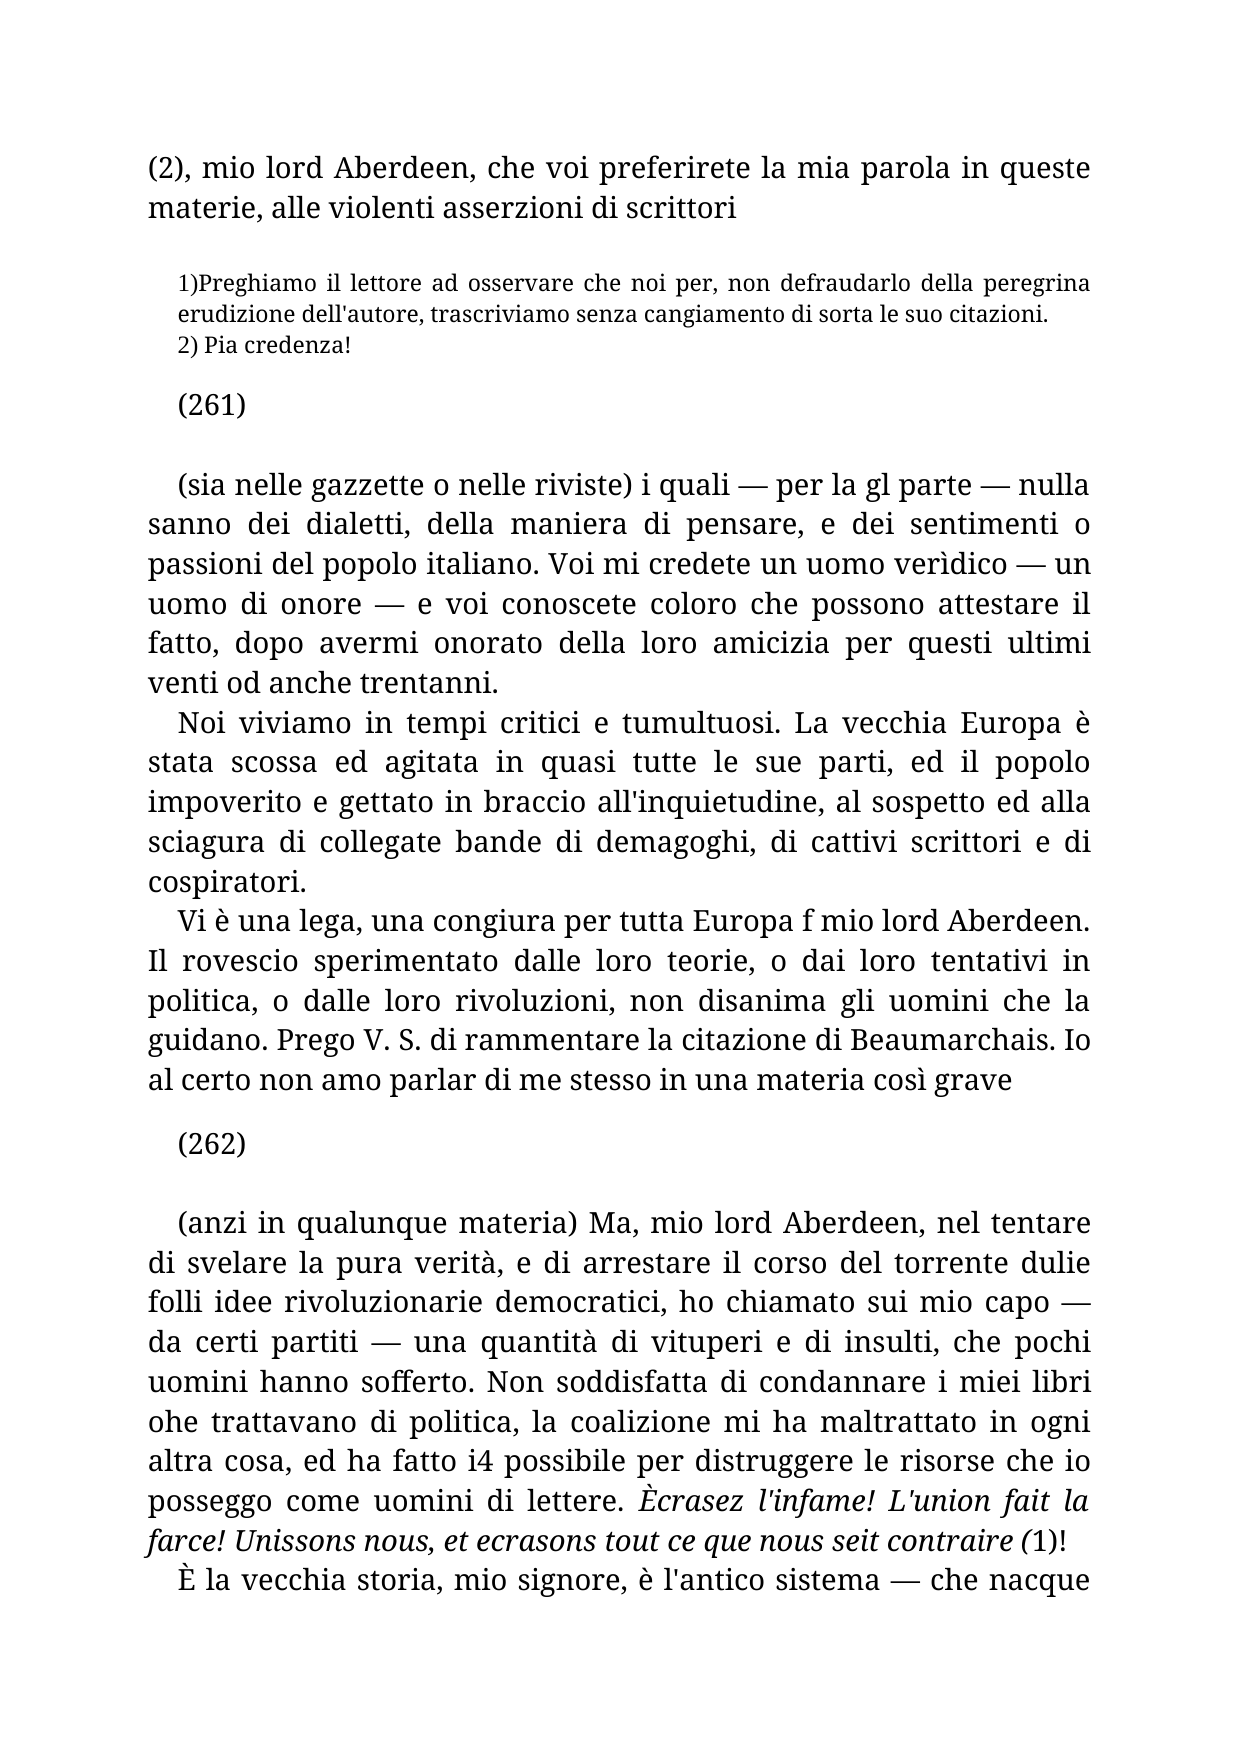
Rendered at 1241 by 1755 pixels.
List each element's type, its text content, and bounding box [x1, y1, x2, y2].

list Preghiamo il lettore ad osservare che noi per, non defraudarlo della peregrina erudizione dell'autore, trascriviamo senza cangiamento di sorta le suo citazioni. [177, 267, 1093, 329]
text (sia nelle gazzette o nelle riviste) i quali — per la gl parte — nulla sanno dei dialetti, della maniera di pensare, e dei sentimenti o passioni del popolo italiano. Voi mi credete un uomo verìdico — un uomo di onore — e voi conoscete coloro che possono attestare il fatto, dopo avermi onorato della loro amicizia per questi ultimi venti od anche trentanni. [148, 464, 1093, 702]
list Pia credenza! [177, 329, 1093, 361]
text È la vecchia storia, mio signore, è l'antico sistema — che nacque [148, 1559, 1093, 1599]
text (anzi in qualunque materia) Ma, mio lord Aberdeen, nel tentare di svelare la pura verità, e di arrestare il corso del torrente dulie folli idee rivoluzionarie democratici, ho chiamato sui mio capo — da certi partiti — una quantità di vituperi e di insulti, che pochi uomini hanno sofferto. Non soddisfatta di condannare i miei libri ohe trattavano di politica, la coalizione mi ha maltrattato in ogni altra cosa, ed ha fatto i4 possibile per distruggere le risorse che io posseggo come uomini di lettere. Ècrasez l'infame! L'union fait la farce! Unissons nous, et ecrasons tout ce que nous seit contraire (1)! [148, 1202, 1093, 1559]
text (261) [148, 384, 1093, 424]
text (262) [148, 1123, 1093, 1163]
text Vi è una lega, una congiura per tutta Europa f mio lord Aberdeen. Il rovescio sperimentato dalle loro teorie, o dai loro tentativi in politica, o dalle loro rivoluzioni, non disanima gli uomini che la guidano. Prego V. S. di rammentare la citazione di Beaumarchais. Io al certo non amo parlar di me stesso in una materia così grave [148, 901, 1093, 1099]
text Noi viviamo in tempi critici e tumultuosi. La vecchia Europa è stata scossa ed agitata in quasi tutte le sue parti, ed il popolo impoverito e gettato in braccio all'inquietudine, al sospetto ed alla sciagura di collegate bande di demagoghi, di cattivi scrittori e di cospiratori. [148, 702, 1093, 901]
text (2), mio lord Aberdeen, che voi preferirete la mia parola in queste materie, alle violenti asserzioni di scrittori [148, 148, 1093, 227]
